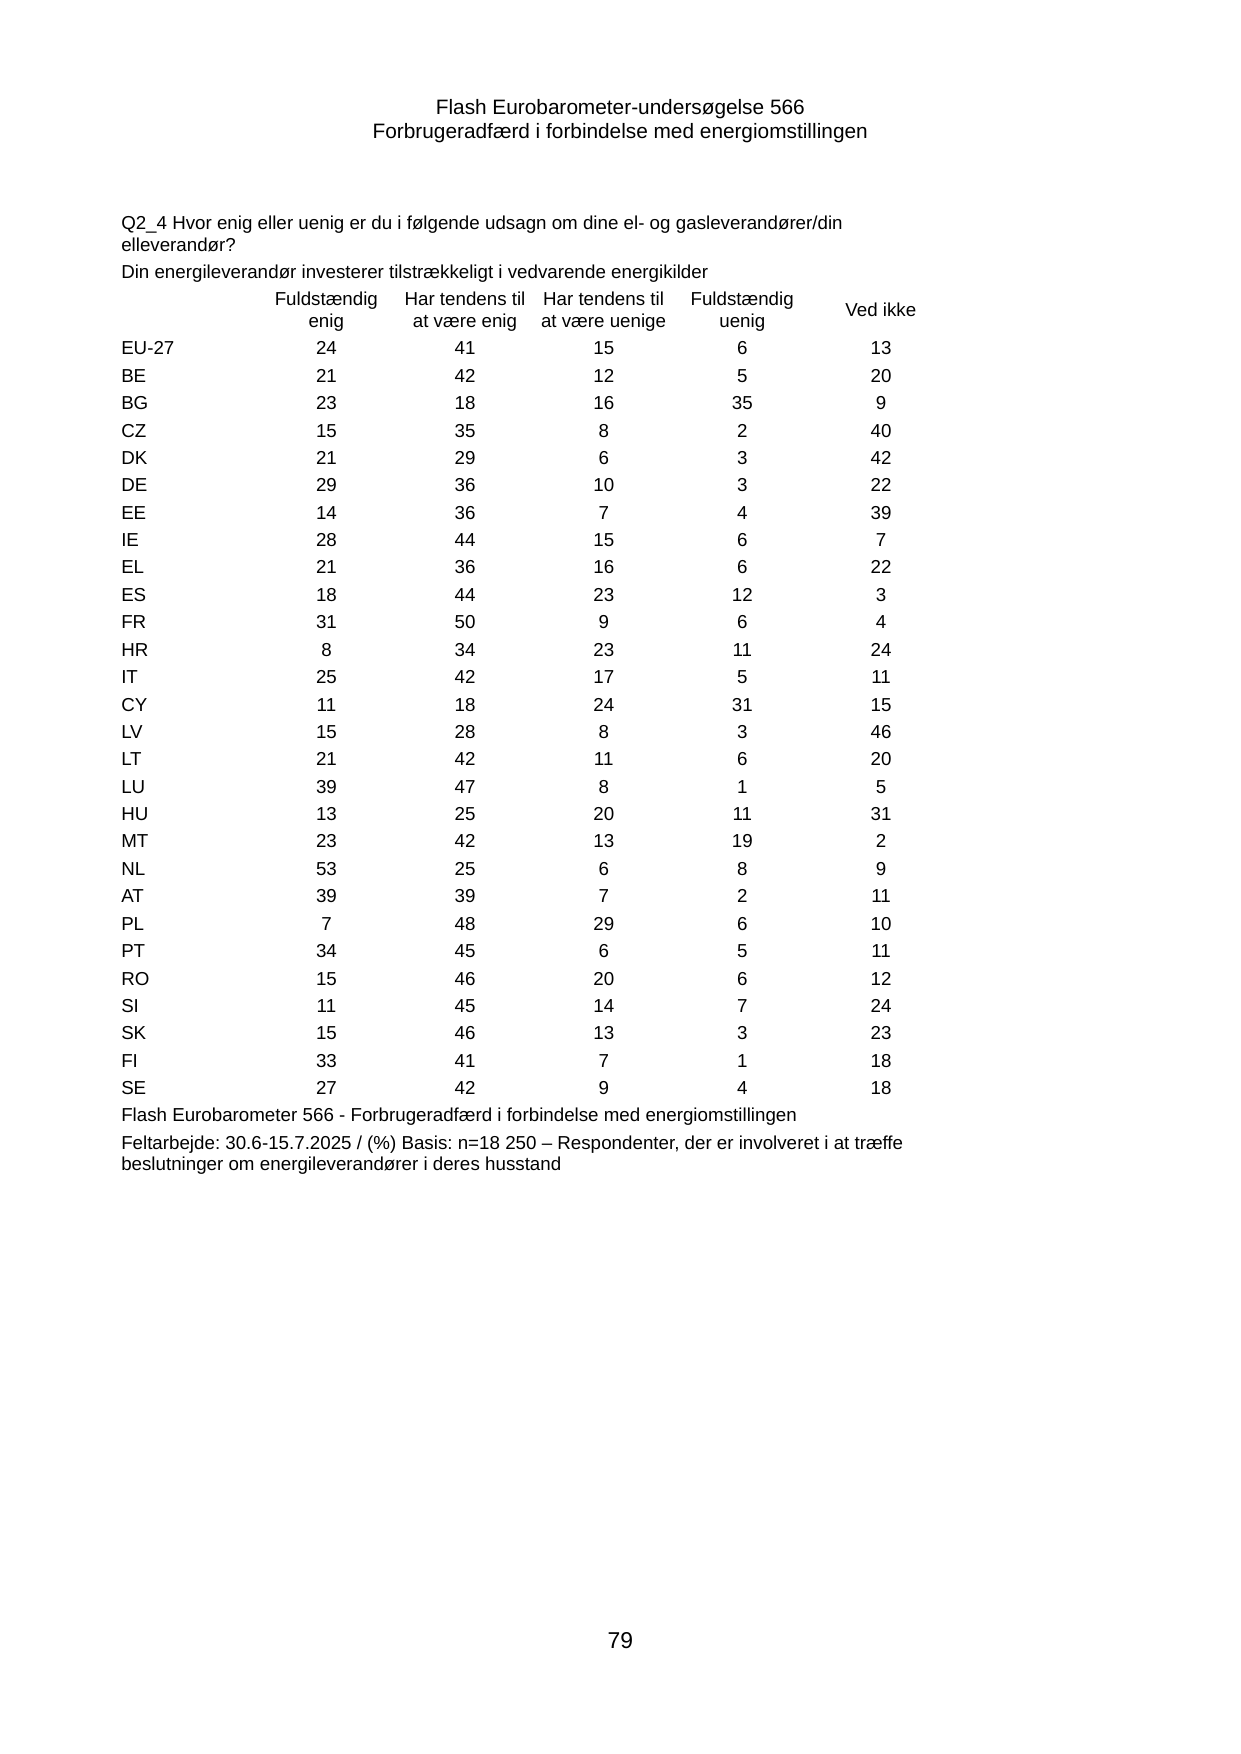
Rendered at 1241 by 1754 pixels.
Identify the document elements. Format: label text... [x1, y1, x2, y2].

table_cell 21 [257, 745, 395, 773]
table_cell 34 [395, 636, 534, 663]
table_cell MT [118, 828, 257, 855]
table_cell 5 [811, 773, 950, 800]
table_cell 35 [395, 416, 534, 444]
table_cell LT [118, 745, 257, 773]
table_cell 46 [395, 964, 534, 992]
table_cell 15 [534, 526, 673, 553]
table_cell 13 [811, 334, 950, 362]
table_cell 2 [673, 882, 811, 909]
table_cell 3 [673, 718, 811, 745]
table_cell Feltarbejde: 30.6-15.7.2025 / (%) Basis: n=18 250 – Respondenter, der er involveret i at træffe beslutninger om energileverandører i deres husstand [118, 1129, 950, 1178]
table_cell 39 [257, 773, 395, 800]
table_cell 15 [534, 334, 673, 362]
table_cell 14 [534, 992, 673, 1019]
table_cell 24 [257, 334, 395, 362]
table_cell 6 [673, 334, 811, 362]
table_cell 23 [534, 636, 673, 663]
table_cell 48 [395, 910, 534, 937]
table_cell 15 [257, 1019, 395, 1047]
table_cell [118, 285, 257, 334]
table_cell 8 [534, 773, 673, 800]
table_cell 12 [673, 581, 811, 608]
table_cell 29 [534, 910, 673, 937]
table_cell 29 [257, 471, 395, 499]
table_cell 39 [395, 882, 534, 909]
table_cell 36 [395, 471, 534, 499]
table_cell 28 [257, 526, 395, 553]
table_cell 42 [395, 663, 534, 690]
table_cell 36 [395, 499, 534, 526]
table_cell 11 [811, 663, 950, 690]
table_cell 18 [395, 690, 534, 718]
table_cell PT [118, 937, 257, 964]
table_cell BE [118, 362, 257, 389]
table_cell 42 [395, 1074, 534, 1101]
table_cell SK [118, 1019, 257, 1047]
table_cell 9 [534, 1074, 673, 1101]
table_cell 11 [811, 882, 950, 909]
table_cell 11 [811, 937, 950, 964]
table_cell 11 [673, 800, 811, 827]
table_cell SI [118, 992, 257, 1019]
table_cell 44 [395, 581, 534, 608]
table_cell 25 [395, 855, 534, 882]
table_cell 6 [534, 444, 673, 471]
table_cell 24 [811, 636, 950, 663]
table_cell 12 [811, 964, 950, 992]
table_cell Flash Eurobarometer 566 - Forbrugeradfærd i forbindelse med energiomstillingen [118, 1101, 950, 1129]
table_cell 6 [534, 855, 673, 882]
table_cell 22 [811, 554, 950, 581]
table_cell 14 [257, 499, 395, 526]
table_cell 10 [534, 471, 673, 499]
table_cell 5 [673, 362, 811, 389]
table_cell 8 [673, 855, 811, 882]
table_cell 1 [673, 773, 811, 800]
table_cell 3 [811, 581, 950, 608]
table_cell 19 [673, 828, 811, 855]
table_cell 6 [673, 608, 811, 636]
table_cell 1 [673, 1047, 811, 1074]
table_cell 23 [811, 1019, 950, 1047]
table_cell 11 [257, 690, 395, 718]
table_cell SE [118, 1074, 257, 1101]
table_cell 9 [811, 389, 950, 416]
table_cell 18 [811, 1047, 950, 1074]
table_cell CY [118, 690, 257, 718]
table_cell 31 [673, 690, 811, 718]
table_cell 15 [811, 690, 950, 718]
table_cell 5 [673, 937, 811, 964]
table_cell 13 [257, 800, 395, 827]
table_cell 11 [673, 636, 811, 663]
table_cell 6 [534, 937, 673, 964]
table_cell 13 [534, 1019, 673, 1047]
table_cell 9 [534, 608, 673, 636]
table_cell 50 [395, 608, 534, 636]
table_cell 15 [257, 416, 395, 444]
table_cell 20 [534, 800, 673, 827]
table_cell LV [118, 718, 257, 745]
table_cell 6 [673, 554, 811, 581]
table_cell BG [118, 389, 257, 416]
table_cell FI [118, 1047, 257, 1074]
table_cell 23 [534, 581, 673, 608]
table_cell 4 [811, 608, 950, 636]
table_cell 15 [257, 964, 395, 992]
table_cell 7 [257, 910, 395, 937]
table_cell 36 [395, 554, 534, 581]
table_cell IE [118, 526, 257, 553]
table_cell 41 [395, 1047, 534, 1074]
table_cell 39 [257, 882, 395, 909]
table_cell 12 [534, 362, 673, 389]
table_cell 41 [395, 334, 534, 362]
table_cell 24 [811, 992, 950, 1019]
table_cell 25 [257, 663, 395, 690]
table_cell 2 [673, 416, 811, 444]
table_cell 6 [673, 745, 811, 773]
table_cell 7 [534, 882, 673, 909]
table_cell 18 [811, 1074, 950, 1101]
table_cell 11 [257, 992, 395, 1019]
table_cell 29 [395, 444, 534, 471]
table_cell 46 [811, 718, 950, 745]
table_cell 22 [811, 471, 950, 499]
table_cell 21 [257, 362, 395, 389]
table_cell 3 [673, 444, 811, 471]
table_cell 21 [257, 444, 395, 471]
table_cell LU [118, 773, 257, 800]
table_cell 27 [257, 1074, 395, 1101]
table_cell 6 [673, 526, 811, 553]
table_cell 9 [811, 855, 950, 882]
table_cell 7 [673, 992, 811, 1019]
table_cell 47 [395, 773, 534, 800]
table_cell 23 [257, 389, 395, 416]
table_cell 35 [673, 389, 811, 416]
table_cell 42 [395, 745, 534, 773]
table_cell 8 [534, 718, 673, 745]
table_cell 42 [811, 444, 950, 471]
table_cell 7 [811, 526, 950, 553]
table_cell 17 [534, 663, 673, 690]
table_cell 18 [395, 389, 534, 416]
table_cell RO [118, 964, 257, 992]
table_cell 42 [395, 828, 534, 855]
table_cell DE [118, 471, 257, 499]
table_cell FR [118, 608, 257, 636]
table_cell 6 [673, 910, 811, 937]
table_cell 20 [811, 745, 950, 773]
table_cell 42 [395, 362, 534, 389]
table_cell 45 [395, 992, 534, 1019]
table_cell 44 [395, 526, 534, 553]
table_cell IT [118, 663, 257, 690]
table_cell 39 [811, 499, 950, 526]
table_cell Har tendens til at være enig [395, 285, 534, 334]
table_cell 20 [811, 362, 950, 389]
table_cell 34 [257, 937, 395, 964]
table_cell AT [118, 882, 257, 909]
table_cell 16 [534, 554, 673, 581]
table_cell 7 [534, 1047, 673, 1074]
table_cell 21 [257, 554, 395, 581]
table_cell 8 [257, 636, 395, 663]
table_cell 3 [673, 471, 811, 499]
table_cell 7 [534, 499, 673, 526]
table_cell 46 [395, 1019, 534, 1047]
table_cell 23 [257, 828, 395, 855]
table_cell HU [118, 800, 257, 827]
table_cell 16 [534, 389, 673, 416]
table_cell CZ [118, 416, 257, 444]
table_cell 25 [395, 800, 534, 827]
table_cell 5 [673, 663, 811, 690]
table_cell ES [118, 581, 257, 608]
table_cell 20 [534, 964, 673, 992]
table_cell EU-27 [118, 334, 257, 362]
table_header Q2_4 Hvor enig eller uenig er du i følgende udsagn om dine el- og gasleverandører/din elleverandør? [118, 209, 950, 258]
table_cell Din energileverandør investerer tilstrækkeligt i vedvarende energikilder [118, 258, 950, 285]
table_cell PL [118, 910, 257, 937]
table_cell 24 [534, 690, 673, 718]
table_cell 28 [395, 718, 534, 745]
table_cell DK [118, 444, 257, 471]
table_cell Ved ikke [811, 285, 950, 334]
table_cell NL [118, 855, 257, 882]
table_cell 10 [811, 910, 950, 937]
table_cell 3 [673, 1019, 811, 1047]
table_cell 11 [534, 745, 673, 773]
table_cell 8 [534, 416, 673, 444]
table_cell 40 [811, 416, 950, 444]
table_cell 4 [673, 499, 811, 526]
table_cell 45 [395, 937, 534, 964]
table_cell 13 [534, 828, 673, 855]
table_cell 6 [673, 964, 811, 992]
table_cell 15 [257, 718, 395, 745]
table_cell EL [118, 554, 257, 581]
table_cell Har tendens til at være uenige [534, 285, 673, 334]
table_cell 53 [257, 855, 395, 882]
table_cell Fuldstændig enig [257, 285, 395, 334]
table_cell 4 [673, 1074, 811, 1101]
table_cell 33 [257, 1047, 395, 1074]
table_cell 18 [257, 581, 395, 608]
table_cell EE [118, 499, 257, 526]
table_cell 31 [811, 800, 950, 827]
table_cell 2 [811, 828, 950, 855]
table_cell HR [118, 636, 257, 663]
table_cell 31 [257, 608, 395, 636]
table_cell Fuldstændig uenig [673, 285, 811, 334]
